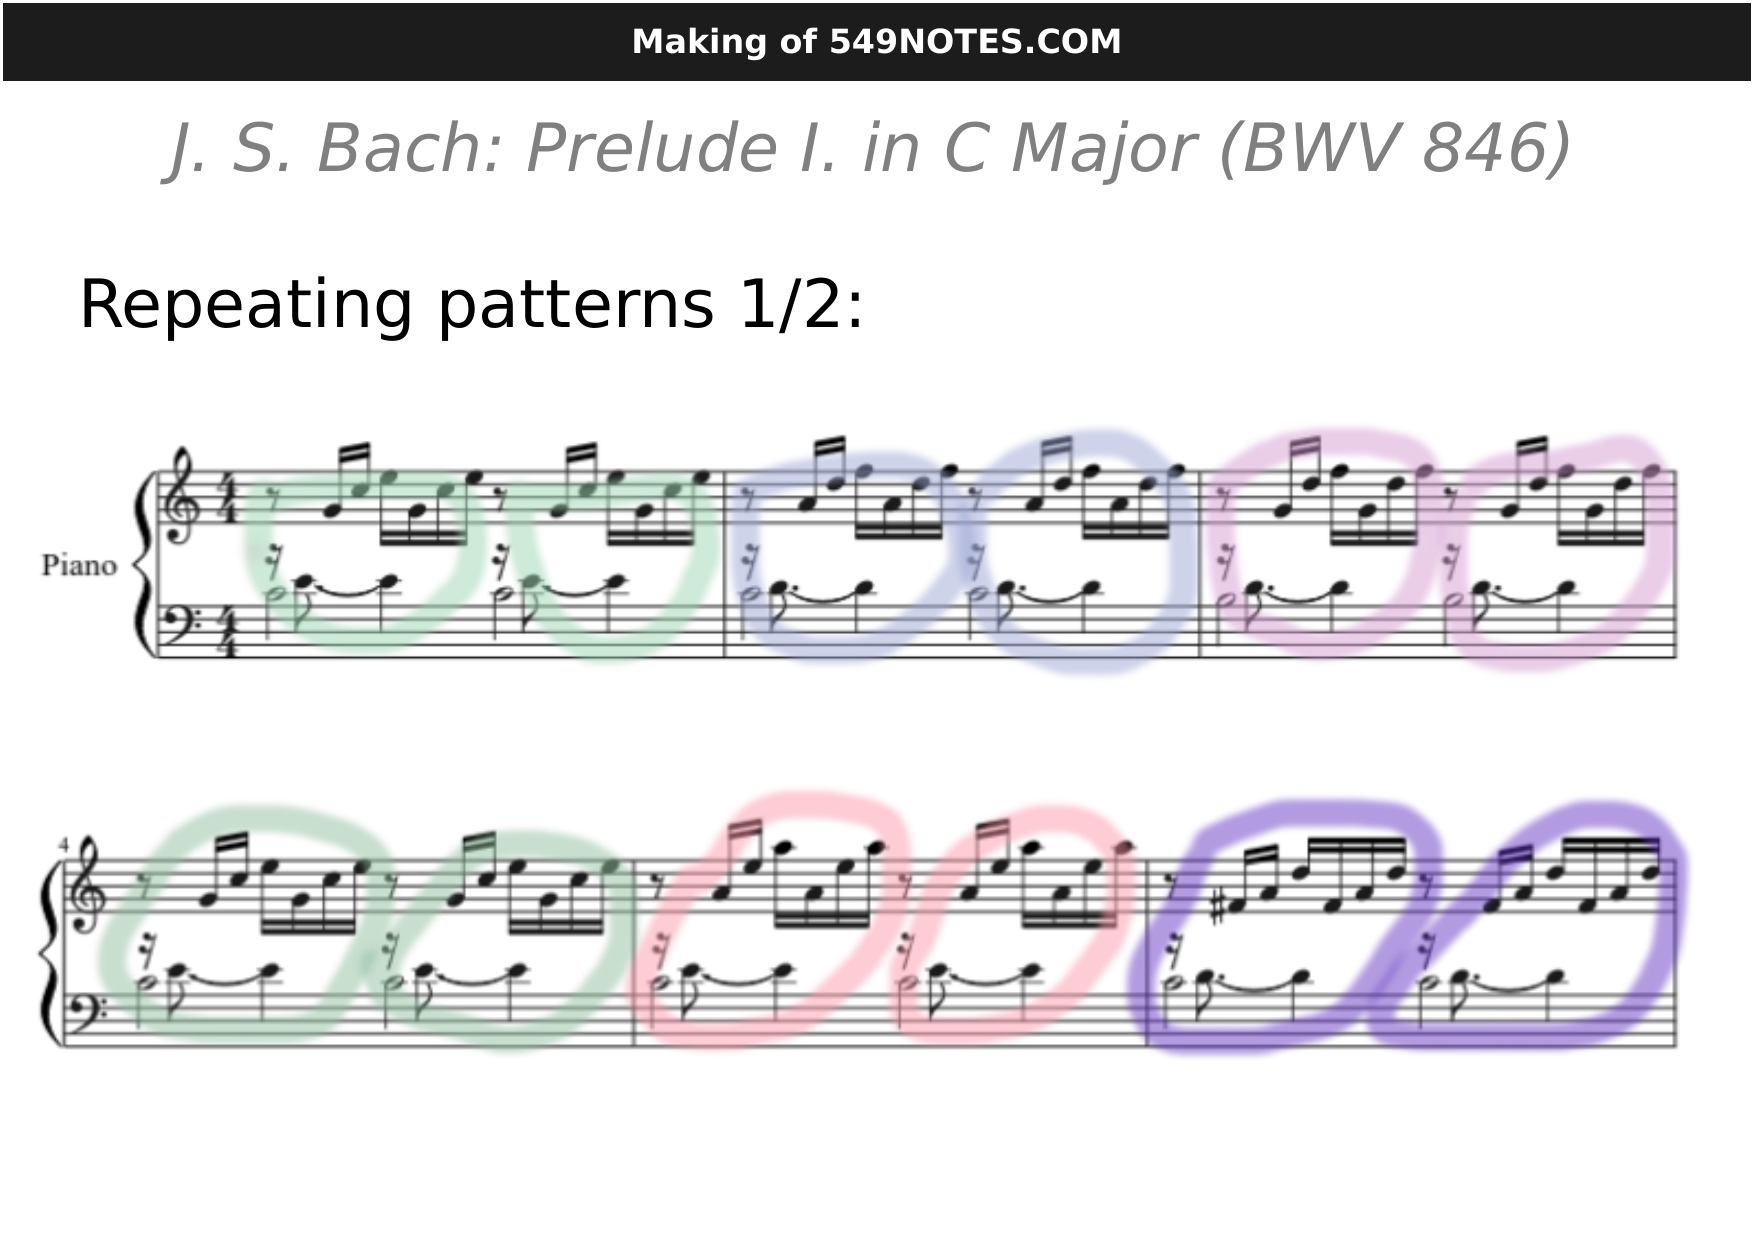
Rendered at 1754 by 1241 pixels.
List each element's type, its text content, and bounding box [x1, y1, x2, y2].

picture [13, 296, 1702, 1087]
picture [174, 296, 194, 323]
picture [383, 296, 403, 322]
text J. S. Bach: Prelude I. in C Major (BWV 846) [3, 110, 1751, 188]
text Repeating patterns 1/2: [3, 265, 1751, 343]
picture [214, 296, 235, 306]
picture [91, 296, 108, 301]
picture [131, 296, 152, 306]
picture [255, 309, 274, 323]
picture [488, 309, 507, 323]
picture [582, 296, 603, 306]
picture [448, 296, 468, 323]
